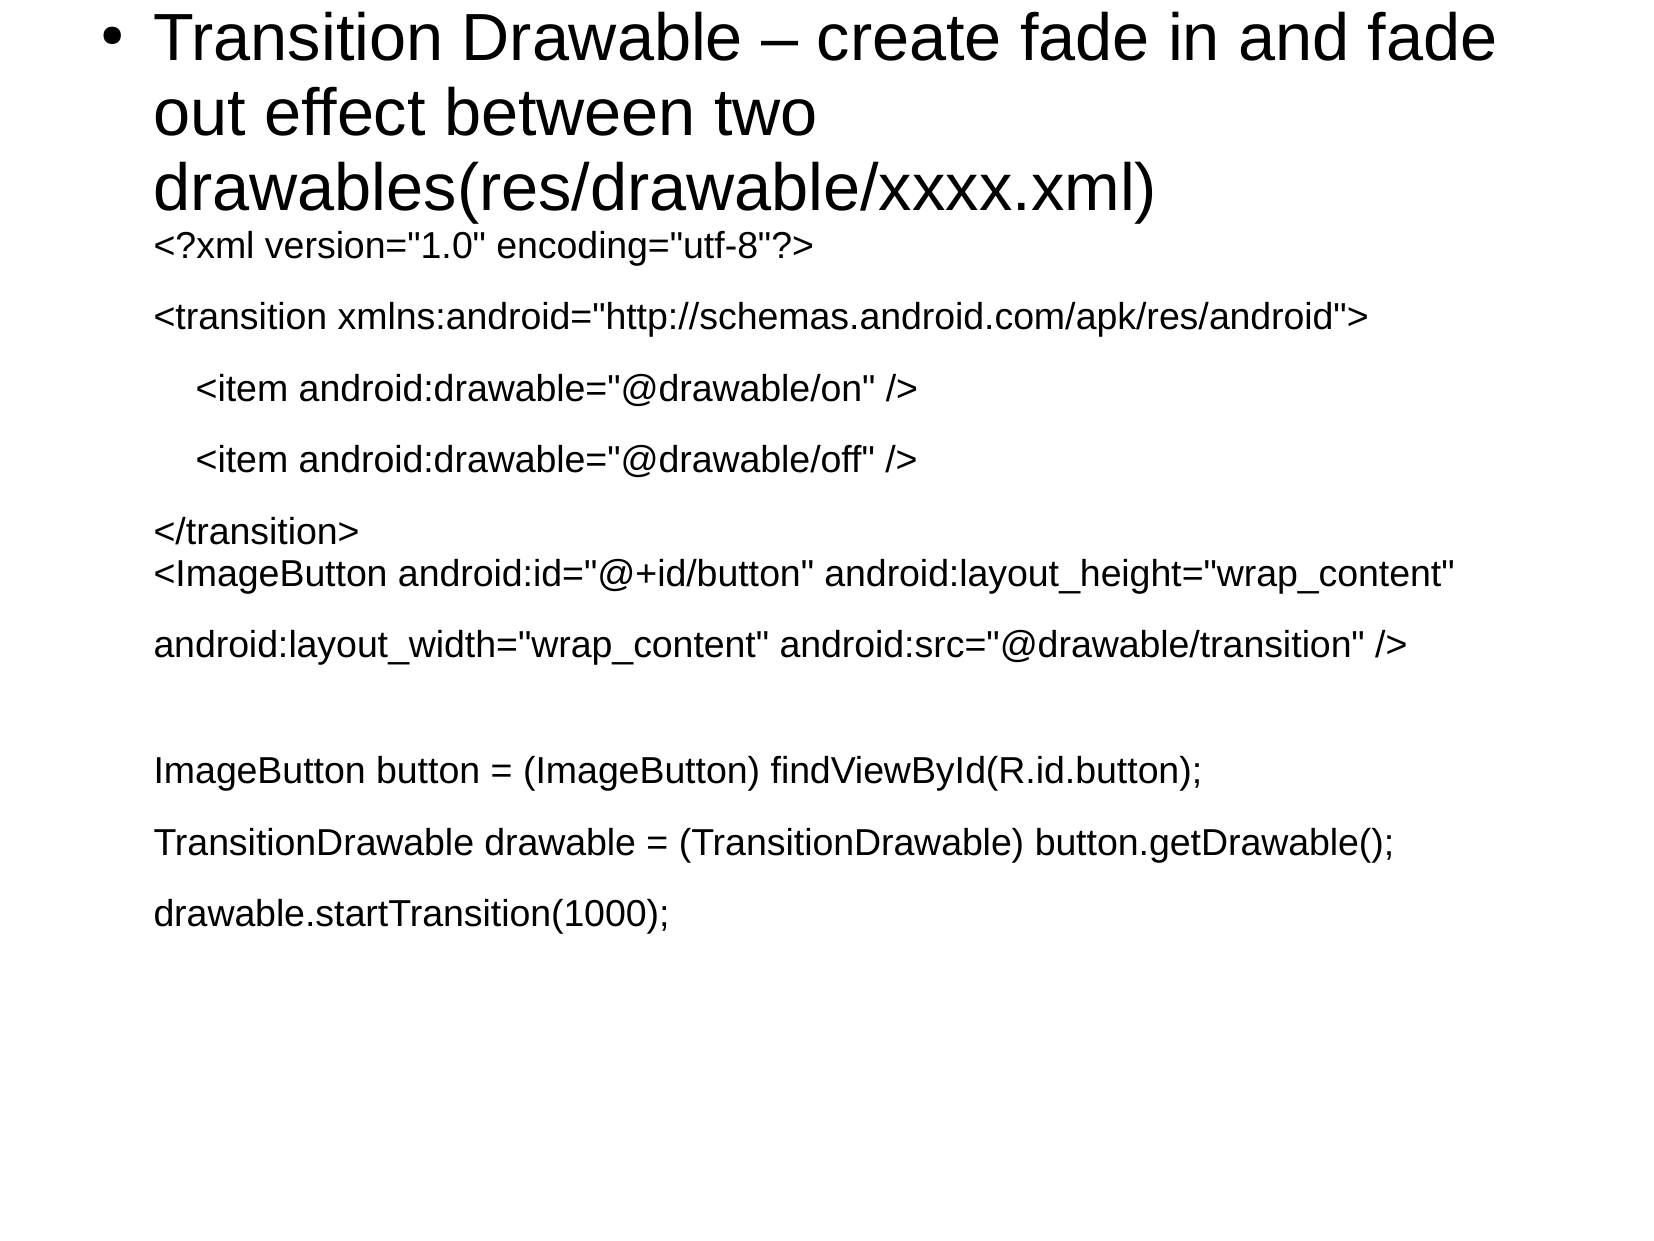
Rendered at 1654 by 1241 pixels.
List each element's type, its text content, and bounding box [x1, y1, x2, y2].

list Transition Drawable – create fade in and fade out effect between two drawables(res/drawable/xxxx.xml) <?xml version="1.0" encoding="utf-8"?> <transition xmlns:android="http://schemas.android.com/apk/res/android"> <item android:drawable="@drawable/on" /> <item android:drawable="@drawable/off" /> </transition> <ImageButton android:id="@+id/button" android:layout_height="wrap_content" android:layout_width="wrap_content" android:src="@drawable/transition" /> ImageButton button = (ImageButton) findViewById(R.id.button); TransitionDrawable drawable = (TransitionDrawable) button.getDrawable(); drawable.startTransition(1000); [82, 0, 1571, 1241]
